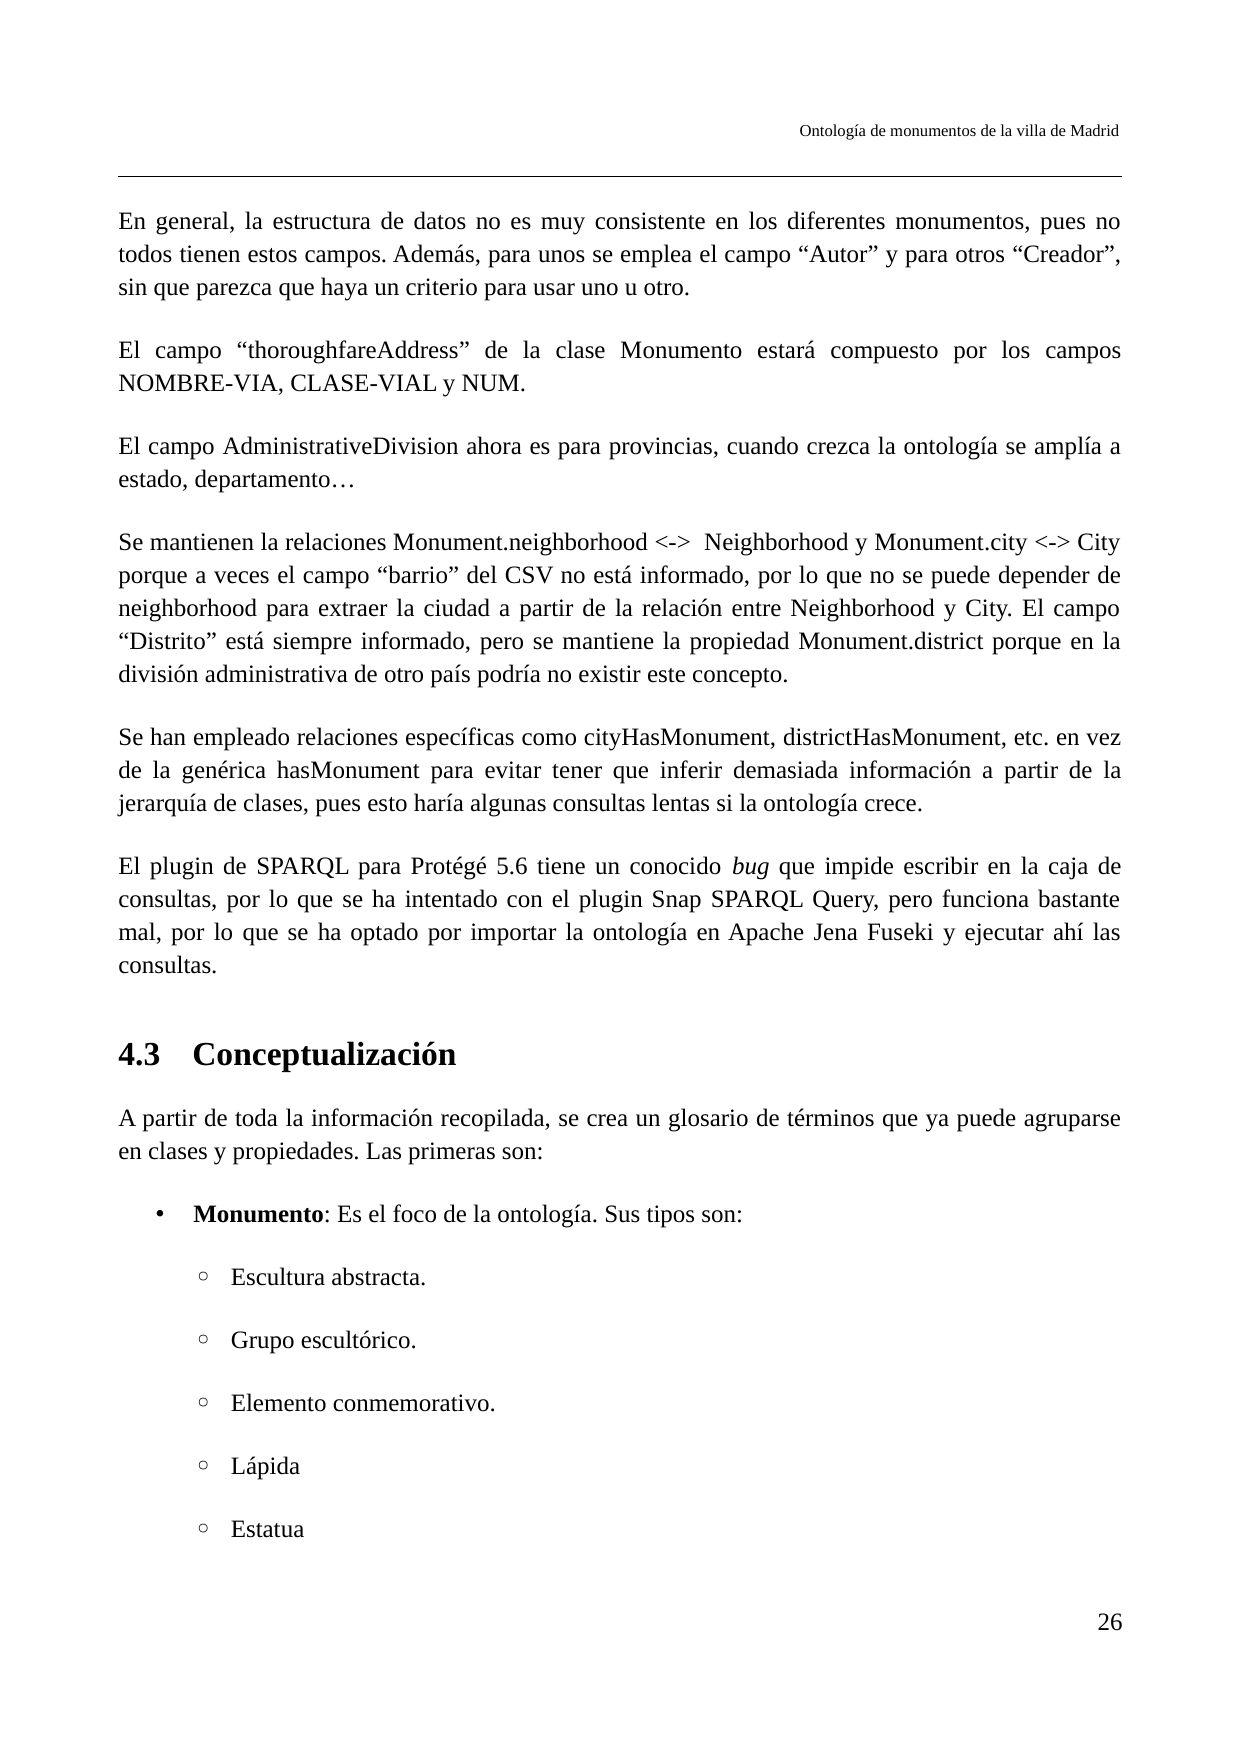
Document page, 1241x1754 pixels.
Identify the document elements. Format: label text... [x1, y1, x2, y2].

text El plugin de SPARQL para Protégé 5.6 tiene un conocido bug que impide escribir en la caja de consultas, por lo que se ha intentado con el plugin Snap SPARQL Query, pero funciona bastante mal, por lo que se ha optado por importar la ontología en Apache Jena Fuseki y ejecutar ahí las consultas. [118, 851, 1122, 979]
list Escultura abstracta. [193, 1262, 1122, 1291]
text En general, la estructura de datos no es muy consistente en los diferentes monumentos, pues no todos tienen estos campos. Además, para unos se emplea el campo “Autor” y para otros “Creador”, sin que parezca que haya un criterio para usar uno u otro. [118, 206, 1122, 301]
text Se mantienen la relaciones Monument.neighborhood <-> Neighborhood y Monument.city <-> City porque a veces el campo “barrio” del CSV no está informado, por lo que no se puede depender de neighborhood para extraer la ciudad a partir de la relación entre Neighborhood y City. El campo “Distrito” está siempre informado, pero se mantiene la propiedad Monument.district porque en la división administrativa de otro país podría no existir este concepto. [118, 527, 1122, 688]
text A partir de toda la información recopilada, se crea un glosario de términos que ya puede agruparse en clases y propiedades. Las primeras son: [118, 1103, 1122, 1164]
text El campo AdministrativeDivision ahora es para provincias, cuando crezca la ontología se amplía a estado, departamento… [118, 431, 1122, 493]
list Lápida [193, 1451, 1122, 1480]
list Estatua [193, 1514, 1122, 1543]
list Elemento conmemorativo. [193, 1388, 1122, 1417]
text El campo “thoroughfareAddress” de la clase Monumento estará compuesto por los campos NOMBRE-VIA, CLASE-VIAL y NUM. [118, 335, 1122, 397]
text Se han empleado relaciones específicas como cityHasMonument, districtHasMonument, etc. en vez de la genérica hasMonument para evitar tener que inferir demasiada información a partir de la jerarquía de clases, pues esto haría algunas consultas lentas si la ontología crece. [118, 722, 1122, 817]
subtitle Conceptualización [118, 1034, 1122, 1073]
list Grupo escultórico. [193, 1325, 1122, 1354]
list Monumento: Es el foco de la ontología. Sus tipos son: [156, 1199, 1122, 1228]
